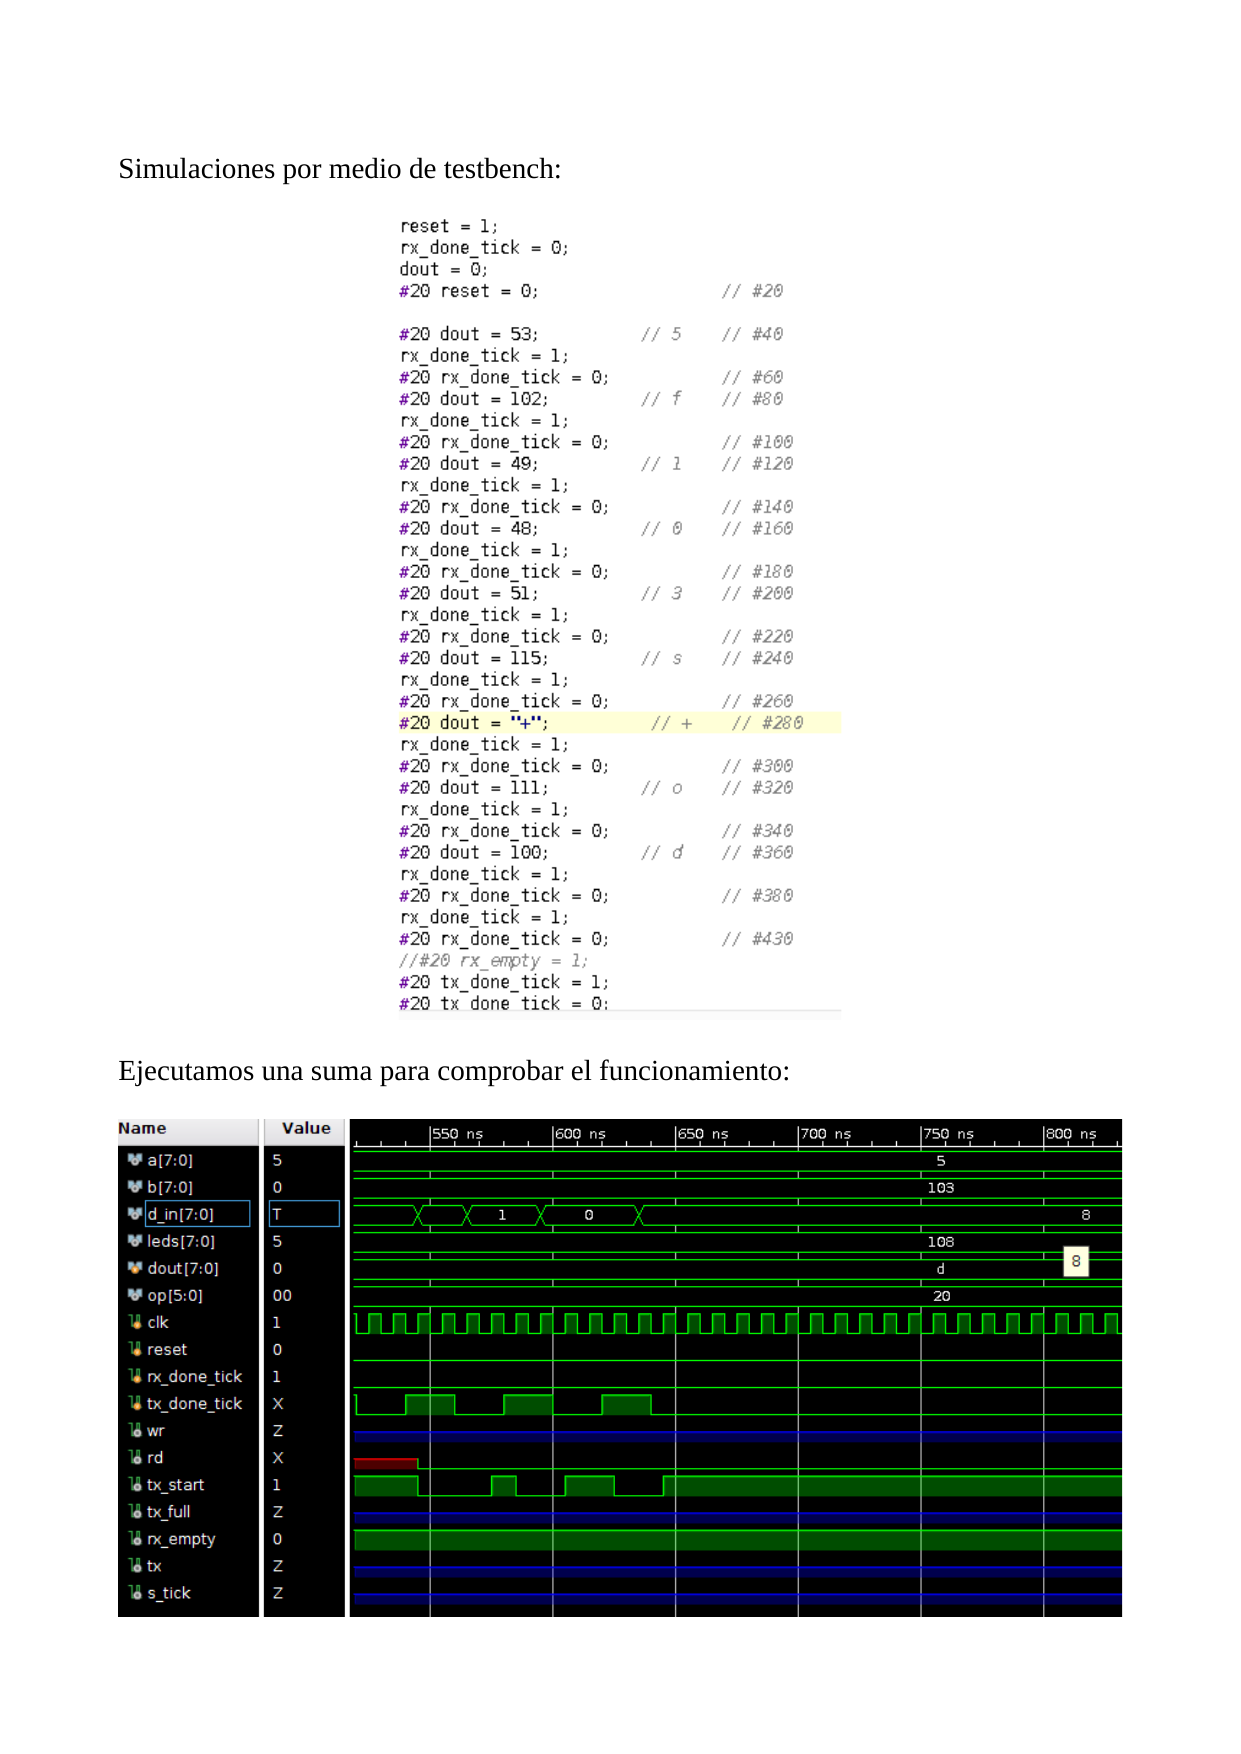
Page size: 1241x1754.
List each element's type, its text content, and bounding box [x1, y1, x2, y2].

picture [118, 1119, 1123, 1617]
picture [398, 218, 842, 1020]
text Ejecutamos una suma para comprobar el funcionamiento: [118, 1053, 1122, 1086]
text Simulaciones por medio de testbench: [118, 152, 1122, 185]
